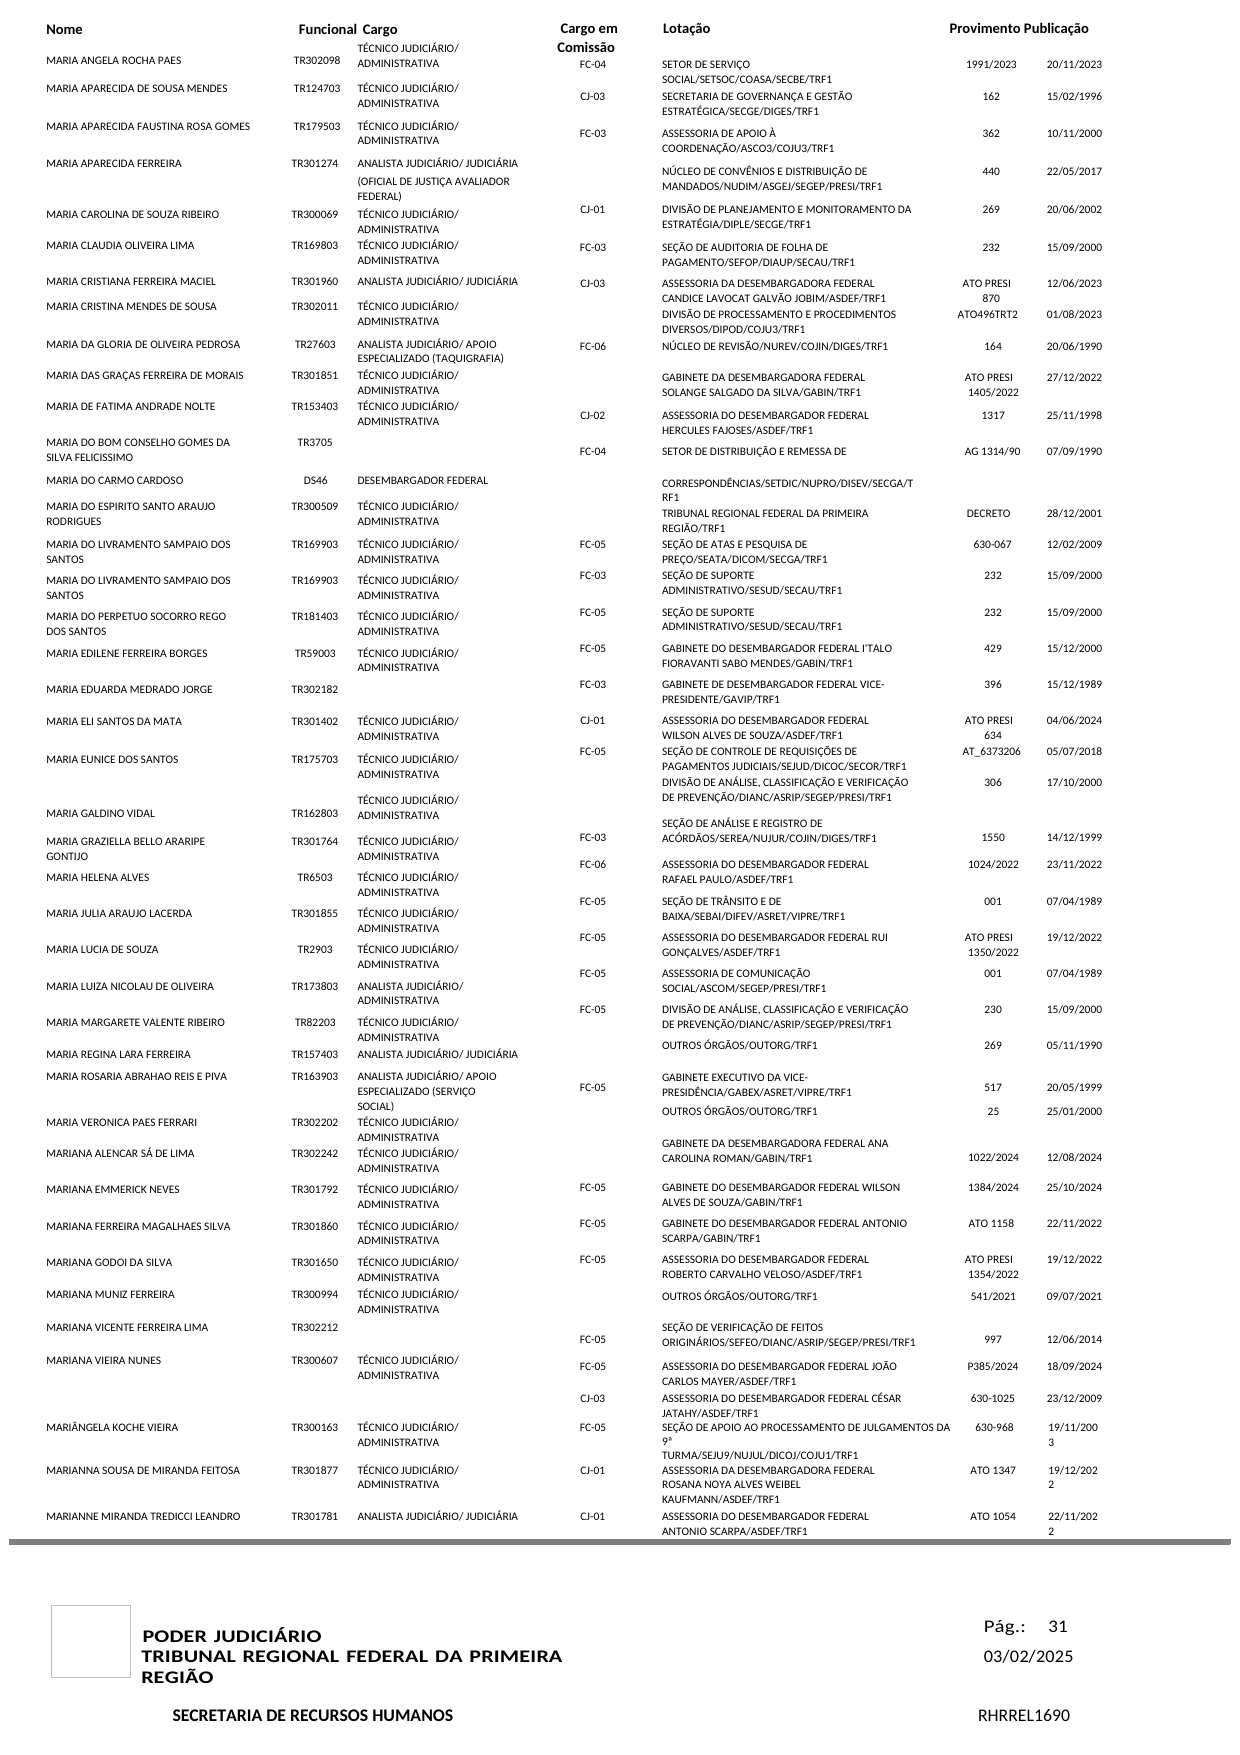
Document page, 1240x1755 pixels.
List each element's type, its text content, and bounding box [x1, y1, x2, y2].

table_cell MARIA DA GLORIA DE OLIVEIRA PEDROSA [46, 336, 291, 367]
table_cell 23/12/2009 [1047, 1391, 1112, 1421]
table_cell MARIA APARECIDA DE SOUSA MENDES TR124703 [46, 80, 357, 118]
table_cell TÉCNICO JUDICIÁRIO/ ADMINISTRATIVA [357, 751, 542, 792]
table_cell FC-04 [557, 444, 662, 506]
table_cell ASSESSORIA DO DESEMBARGADOR FEDERAL HERCULES FAJOSES/ASDEF/TRF1 [662, 408, 949, 444]
table_cell 1022/2024 [962, 1136, 1047, 1180]
table_cell MARIANA ALENCAR SÁ DE LIMA [46, 1146, 291, 1182]
table_header [550, 5, 1113, 1421]
table_cell MARIANA FERREIRA MAGALHAES SILVA [46, 1218, 291, 1254]
table_cell GABINETE DO DESEMBARGADOR FEDERAL ANTONIO SCARPA/GABIN/TRF1 [662, 1216, 962, 1253]
table_cell FC-05 [557, 1003, 662, 1038]
table_cell FC-05 [557, 966, 662, 1002]
table_cell SEÇÃO DE CONTROLE DE REQUISIÇÕES DE PAGAMENTOS JUDICIAIS/SEJUD/DICOC/SECOR/TRF1 [662, 745, 962, 776]
table_cell SEÇÃO DE VERIFICAÇÃO DE FEITOS ORIGINÁRIOS/SEFEO/DIANC/ASRIP/SEGEP/PRESI/TRF1 [662, 1320, 962, 1360]
table_cell MARIA CRISTIANA FERREIRA MACIEL [46, 274, 291, 298]
table_cell TR153403 [291, 399, 357, 435]
table_cell 232 [949, 240, 1047, 276]
table_cell FC-05 [557, 641, 662, 677]
table_cell TÉCNICO JUDICIÁRIO/ ADMINISTRATIVA [357, 1287, 542, 1320]
table_cell ASSESSORIA DO DESEMBARGADOR FEDERAL RAFAEL PAULO/ASDEF/TRF1 [662, 858, 962, 894]
table_cell TR301877 [291, 1463, 357, 1509]
table_cell 630-1025 [962, 1391, 1047, 1421]
table_cell TR302242 [291, 1146, 357, 1182]
table_cell 25 [962, 1105, 1047, 1136]
table_cell TR300163 [291, 1421, 357, 1463]
table_cell TR6503 [291, 870, 357, 906]
table_cell MARIA GALDINO VIDAL [46, 792, 291, 833]
table_cell MARIA JULIA ARAUJO LACERDA [46, 906, 291, 942]
table_cell FC-05 [557, 1216, 662, 1253]
table_cell 23/11/2022 [1047, 858, 1112, 894]
table_cell FC-05 [557, 1070, 662, 1104]
table_cell TR301860 [291, 1218, 357, 1254]
table_cell DS46 [291, 473, 357, 499]
table_cell TR3705 [291, 435, 357, 472]
table_cell 19/12/2022 [1047, 930, 1112, 966]
table_cell 12/08/2024 [1047, 1136, 1112, 1180]
table_cell NÚCLEO DE REVISÃO/NUREV/COJIN/DIGES/TRF1 [662, 339, 949, 370]
table_cell TR163903 [291, 1068, 357, 1114]
table_cell TÉCNICO JUDICIÁRIO/ ADMINISTRATIVA [357, 609, 542, 645]
table_cell TÉCNICO JUDICIÁRIO/ ADMINISTRATIVA [357, 1014, 542, 1047]
table_cell FC-05 [580, 1421, 662, 1463]
table_cell DIVISÃO DE ANÁLISE, CLASSIFICAÇÃO E VERIFICAÇÃO DE PREVENÇÃO/DIANC/ASRIP/SEGEP/PRESI/TRF1 [662, 1003, 962, 1038]
table_cell TR301650 [291, 1254, 357, 1287]
table_cell ASSESSORIA DO DESEMBARGADOR FEDERAL RUI GONÇALVES/ASDEF/TRF1 [662, 930, 962, 966]
table_cell TÉCNICO JUDICIÁRIO/ ADMINISTRATIVA [357, 942, 542, 978]
table_cell TÉCNICO JUDICIÁRIO/ ADMINISTRATIVA [357, 499, 542, 537]
table_cell SEÇÃO DE SUPORTE ADMINISTRATIVO/SESUD/SECAU/TRF1 [662, 569, 962, 605]
table_cell [949, 444, 962, 476]
table_cell TR301792 [291, 1182, 357, 1218]
table_cell MARIANA MUNIZ FERREIRA [46, 1287, 291, 1320]
table_cell MARIA MARGARETE VALENTE RIBEIRO [46, 1014, 291, 1047]
table_cell 429 [962, 641, 1047, 677]
table_cell 10/11/2000 [1047, 127, 1112, 164]
table_cell DECRETO [962, 506, 1047, 537]
table_cell ASSESSORIA DO DESEMBARGADOR FEDERAL WILSON ALVES DE SOUZA/ASDEF/TRF1 [662, 713, 962, 744]
table_cell GABINETE DA DESEMBARGADORA FEDERAL ANA CAROLINA ROMAN/GABIN/TRF1 [662, 1136, 962, 1180]
table_cell ATO PRESI 870 [949, 276, 1047, 307]
table_cell 07/04/1989 [1047, 894, 1112, 930]
table_cell MARIA HELENA ALVES [46, 870, 291, 906]
table_cell [357, 1320, 542, 1352]
table_cell FC-05 [557, 1253, 662, 1289]
table_cell [1103, 1509, 1113, 1539]
table_cell FC-05 [557, 1360, 662, 1391]
table_cell TR169803 [291, 238, 357, 273]
table_cell TÉCNICO JUDICIÁRIO/ ADMINISTRATIVA [357, 1114, 542, 1146]
table_header [46, 5, 549, 1421]
table_cell MARIA EUNICE DOS SANTOS [46, 751, 291, 792]
table_cell 25/10/2024 [1047, 1180, 1112, 1216]
table_cell TÉCNICO JUDICIÁRIO/ ADMINISTRATIVA [357, 1254, 542, 1287]
table_cell 05/11/1990 [1047, 1039, 1112, 1070]
table_cell FC-03 [557, 569, 662, 605]
table_cell 15/12/2000 [1047, 641, 1112, 677]
table_cell DIVISÃO DE ANÁLISE, CLASSIFICAÇÃO E VERIFICAÇÃO DE PREVENÇÃO/DIANC/ASRIP/SEGEP/PRESI/TRF1 [662, 776, 962, 817]
table_cell 162 [949, 89, 1047, 127]
table_cell [557, 165, 662, 202]
table_cell ANALISTA JUDICIÁRIO/ APOIO ESPECIALIZADO (SERVIÇO SOCIAL) [357, 1068, 542, 1114]
table_cell CJ-01 [557, 202, 662, 240]
table_cell 19/11/2003 [1048, 1421, 1103, 1463]
table_cell CJ-03 [557, 89, 662, 127]
table_cell 269 [949, 202, 1047, 240]
table_cell CJ-02 [557, 408, 662, 444]
table_cell [557, 1039, 662, 1070]
table_cell CJ-03 [557, 1391, 662, 1421]
table_cell 306 [962, 776, 1047, 817]
table_cell 05/07/2018 [1047, 745, 1112, 776]
table_cell MARIANNE MIRANDA TREDICCI LEANDRO [46, 1509, 291, 1539]
table_cell FC-05 [557, 538, 662, 569]
table_cell [557, 370, 662, 408]
table_cell 1384/2024 [962, 1180, 1047, 1216]
table_cell ASSESSORIA DO DESEMBARGADOR FEDERAL ANTONIO SCARPA/ASDEF/TRF1 [662, 1509, 953, 1539]
table_cell TÉCNICO JUDICIÁRIO/ ADMINISTRATIVA [357, 573, 542, 609]
table_cell TR169903 [291, 537, 357, 573]
table_cell [1103, 1463, 1113, 1509]
table_cell TÉCNICO JUDICIÁRIO/ ADMINISTRATIVA [357, 1463, 579, 1509]
table_cell 22/05/2017 [1047, 165, 1112, 202]
table_cell TÉCNICO JUDICIÁRIO/ ADMINISTRATIVA [357, 906, 542, 942]
table_cell MARIA CLAUDIA OLIVEIRA LIMA [46, 238, 291, 273]
table_cell TR2903 [291, 942, 357, 978]
table_cell [291, 174, 357, 206]
table_cell 15/09/2000 [1047, 569, 1112, 605]
table_cell TÉCNICO JUDICIÁRIO/ ADMINISTRATIVA [357, 833, 542, 869]
table_cell 15/02/1996 [1047, 89, 1112, 127]
table_cell ASSESSORIA DE COMUNICAÇÃO SOCIAL/ASCOM/SEGEP/PRESI/TRF1 [662, 966, 962, 1002]
table_cell GABINETE DO DESEMBARGADOR FEDERAL WILSON ALVES DE SOUZA/GABIN/TRF1 [662, 1180, 962, 1216]
table_cell 20/05/1999 [1047, 1070, 1112, 1104]
table_cell 001 [962, 966, 1047, 1002]
table_cell [46, 174, 291, 206]
table_cell ATO PRESI 1354/2022 [962, 1253, 1047, 1289]
table_cell MARIA APARECIDA FAUSTINA ROSA GOMES TR179503 [46, 118, 357, 156]
table_cell TÉCNICO JUDICIÁRIO/ ADMINISTRATIVA [357, 1421, 579, 1463]
table_cell ASSESSORIA DA DESEMBARGADORA FEDERAL CANDICE LAVOCAT GALVÃO JOBIM/ASDEF/TRF1 [662, 276, 949, 307]
table_cell [949, 408, 962, 444]
table_cell ATO PRESI 1350/2022 [962, 930, 1047, 966]
table_cell OUTROS ÓRGÃOS/OUTORG/TRF1 [662, 1289, 962, 1320]
table_cell CJ-01 [580, 1463, 662, 1509]
table_cell [557, 1136, 662, 1180]
table_cell TR181403 [291, 609, 357, 645]
table_cell [949, 370, 962, 408]
table_cell [557, 506, 662, 537]
table_cell MARIA VERONICA PAES FERRARI [46, 1114, 291, 1146]
table_cell TR300509 [291, 499, 357, 537]
table_cell 28/12/2001 [1047, 506, 1112, 537]
table_cell 164 [962, 339, 1047, 370]
table_cell 04/06/2024 [1047, 713, 1112, 744]
table_cell NÚCLEO DE CONVÊNIOS E DISTRIBUIÇÃO DE MANDADOS/NUDIM/ASGEJ/SEGEP/PRESI/TRF1 [662, 165, 949, 202]
table_cell 1991/2023 [949, 58, 1047, 89]
table_cell TR162803 [291, 792, 357, 833]
table_cell TR82203 [291, 1014, 357, 1047]
table_cell 12/06/2023 [1047, 276, 1112, 307]
table_cell 25/01/2000 [1047, 1105, 1112, 1136]
table_cell MARIA EDUARDA MEDRADO JORGE [46, 681, 291, 713]
table_cell OUTROS ÓRGÃOS/OUTORG/TRF1 [662, 1105, 962, 1136]
table_cell ANALISTA JUDICIÁRIO/ JUDICIÁRIA [357, 274, 542, 298]
table_cell ANALISTA JUDICIÁRIO/ APOIO ESPECIALIZADO (TAQUIGRAFIA) [357, 336, 542, 367]
table_cell MARIA LUIZA NICOLAU DE OLIVEIRA [46, 978, 291, 1014]
table_cell FC-06 [557, 858, 662, 894]
table_cell TR175703 [291, 751, 357, 792]
table_cell [557, 1289, 662, 1320]
table_cell 517 [962, 1070, 1047, 1104]
table_cell TÉCNICO JUDICIÁRIO/ ADMINISTRATIVA [357, 238, 542, 273]
table_cell TÉCNICO JUDICIÁRIO/ ADMINISTRATIVA [357, 206, 542, 237]
table_cell FC-06 [557, 339, 662, 370]
table_cell [557, 1105, 662, 1136]
table_cell MARIANA VICENTE FERREIRA LIMA [46, 1320, 291, 1352]
table_cell MARIA CRISTINA MENDES DE SOUSA [46, 298, 291, 336]
table_cell TR173803 [291, 978, 357, 1014]
table_cell 14/12/1999 [1047, 817, 1112, 858]
table_cell MARIA GRAZIELLA BELLO ARARIPE GONTIJO [46, 833, 291, 869]
table_cell TÉCNICO JUDICIÁRIO/ ADMINISTRATIVA [357, 645, 542, 681]
table_cell 269 [962, 1039, 1047, 1070]
table_cell 230 [962, 1003, 1047, 1038]
table_cell TÉCNICO JUDICIÁRIO/ ADMINISTRATIVA [357, 1352, 542, 1383]
table_cell TR301764 [291, 833, 357, 869]
table_cell 19/12/2022 [1047, 1253, 1112, 1289]
table_cell DIVISÃO DE PROCESSAMENTO E PROCEDIMENTOS DIVERSOS/DIPOD/COJU3/TRF1 [662, 308, 949, 339]
table_cell (OFICIAL DE JUSTIÇA AVALIADOR FEDERAL) [357, 174, 542, 206]
table_cell SEÇÃO DE APOIO AO PROCESSAMENTO DE JULGAMENTOS DA 9ª TURMA/SEJU9/NUJUL/DICOJ/COJU1/TRF1 [662, 1421, 953, 1463]
table_cell SEÇÃO DE ATAS E PESQUISA DE PREÇO/SEATA/DICOM/SECGA/TRF1 [662, 538, 962, 569]
table_cell 12/06/2014 [1047, 1320, 1112, 1360]
table_cell SEÇÃO DE TRÂNSITO E DE BAIXA/SEBAI/DIFEV/ASRET/VIPRE/TRF1 [662, 894, 962, 930]
table_cell MARIA ANGELA ROCHA PAES TR302098 [46, 41, 357, 80]
table_cell FC-05 [557, 930, 662, 966]
table_cell ANALISTA JUDICIÁRIO/ JUDICIÁRIA [357, 1047, 542, 1068]
table_cell MARIA DO PERPETUO SOCORRO REGO DOS SANTOS [46, 609, 291, 645]
table_header Cargo em Comissão [557, 20, 662, 57]
table_cell 20/11/2023 [1047, 58, 1112, 89]
table_cell MARIA REGINA LARA FERREIRA [46, 1047, 291, 1068]
table_cell MARIA DO LIVRAMENTO SAMPAIO DOS SANTOS [46, 573, 291, 609]
table_cell TR300994 [291, 1287, 357, 1320]
table_cell MARIA DO ESPIRITO SANTO ARAUJO RODRIGUES [46, 499, 291, 537]
table_cell FC-03 [557, 127, 662, 164]
table_cell TR302212 [291, 1320, 357, 1352]
table_cell SEÇÃO DE AUDITORIA DE FOLHA DE PAGAMENTO/SEFOP/DIAUP/SECAU/TRF1 [662, 240, 949, 276]
table_cell 27/12/2022 [1047, 370, 1112, 408]
table_cell MARIA DE FATIMA ANDRADE NOLTE [46, 399, 291, 435]
table_cell TRIBUNAL REGIONAL FEDERAL DA PRIMEIRA REGIÃO/TRF1 [662, 506, 962, 537]
table_cell ANALISTA JUDICIÁRIO/ ADMINISTRATIVA [357, 978, 542, 1014]
table_cell MARIA APARECIDA FERREIRA [46, 156, 291, 174]
table_cell TR157403 [291, 1047, 357, 1068]
table_cell TR59003 [291, 645, 357, 681]
table_cell MARIA EDILENE FERREIRA BORGES [46, 645, 291, 681]
table_cell 1550 [962, 817, 1047, 858]
table_cell FC-03 [557, 817, 662, 858]
table_cell 440 [949, 165, 1047, 202]
table_cell CJ-03 [557, 276, 662, 307]
table_cell 20/06/1990 [1047, 339, 1112, 370]
table_cell ATO496TRT2 [949, 308, 1047, 339]
table_cell SETOR DE SERVIÇO SOCIAL/SETSOC/COASA/SECBE/TRF1 [662, 58, 949, 89]
table_cell 12/02/2009 [1047, 538, 1112, 569]
table_cell MARIANNA SOUSA DE MIRANDA FEITOSA [46, 1463, 291, 1509]
table_cell SETOR DE DISTRIBUIÇÃO E REMESSA DE [662, 444, 949, 476]
table_cell 25/11/1998 [1047, 408, 1112, 444]
table_cell TR302182 [291, 681, 357, 713]
table_cell DESEMBARGADOR FEDERAL [357, 473, 542, 499]
table_cell 09/07/2021 [1047, 1289, 1112, 1320]
table_cell FC-05 [557, 1180, 662, 1216]
table_cell [1103, 1421, 1113, 1463]
table_cell TÉCNICO JUDICIÁRIO/ ADMINISTRATIVA [357, 870, 542, 906]
table_cell GABINETE DO DESEMBARGADOR FEDERAL I'TALO FIORAVANTI SABO MENDES/GABIN/TRF1 [662, 641, 962, 677]
table_cell ASSESSORIA DO DESEMBARGADOR FEDERAL ROBERTO CARVALHO VELOSO/ASDEF/TRF1 [662, 1253, 962, 1289]
table_cell MARIA DO BOM CONSELHO GOMES DA SILVA FELICISSIMO [46, 435, 291, 472]
table_cell 01/08/2023 [1047, 308, 1112, 339]
table_cell [357, 681, 542, 713]
table_cell FC-03 [557, 677, 662, 713]
table_cell AT_6373206 [962, 745, 1047, 776]
table_cell MARIA DO CARMO CARDOSO [46, 473, 291, 499]
table_cell 997 [962, 1320, 1047, 1360]
table_cell MARIANA GODOI DA SILVA [46, 1254, 291, 1287]
table_cell 630-067 [962, 538, 1047, 569]
table_cell ASSESSORIA DO DESEMBARGADOR FEDERAL JOÃO CARLOS MAYER/ASDEF/TRF1 [662, 1360, 962, 1391]
table_cell ASSESSORIA DO DESEMBARGADOR FEDERAL CÉSAR JATAHY/ASDEF/TRF1 [662, 1391, 962, 1421]
table_cell 15/09/2000 [1047, 1003, 1112, 1038]
table_cell [949, 339, 962, 370]
table_cell P385/2024 [962, 1360, 1047, 1391]
table_cell TR300607 [291, 1352, 357, 1383]
table_cell TR301851 [291, 367, 357, 398]
table_cell 07/04/1989 [1047, 966, 1112, 1002]
table_cell 15/09/2000 [1047, 240, 1112, 276]
table_cell 15/12/1989 [1047, 677, 1112, 713]
table_cell ATO PRESI 1405/2022 [962, 370, 1047, 408]
table_cell 22/11/2022 [1047, 1216, 1112, 1253]
table_cell TR27603 [291, 336, 357, 367]
table_cell 396 [962, 677, 1047, 713]
table_cell ATO PRESI 634 [962, 713, 1047, 744]
text SECRETARIA DE RECURSOS HUMANOS RHRREL1690 [45, 1699, 1103, 1727]
table_cell TÉCNICO JUDICIÁRIO/ ADMINISTRATIVA [357, 537, 542, 573]
table_cell 1317 [962, 408, 1047, 444]
table_cell AG 1314/90 [962, 444, 1047, 506]
table_cell TÉCNICO JUDICIÁRIO/ ADMINISTRATIVA [357, 1146, 542, 1182]
table_cell GABINETE DE DESEMBARGADOR FEDERAL VICE- PRESIDENTE/GAVIP/TRF1 [662, 677, 962, 713]
table_cell CJ-01 [557, 713, 662, 744]
table_cell ATO 1054 [953, 1509, 1048, 1539]
table_cell ASSESSORIA DA DESEMBARGADORA FEDERAL ROSANA NOYA ALVES WEIBEL KAUFMANN/ASDEF/TRF1 [662, 1463, 953, 1509]
table_cell ATO 1158 [962, 1216, 1047, 1253]
table_cell GABINETE DA DESEMBARGADORA FEDERAL SOLANGE SALGADO DA SILVA/GABIN/TRF1 [662, 370, 949, 408]
table_cell 232 [962, 605, 1047, 641]
table_cell MARIANA EMMERICK NEVES [46, 1182, 291, 1218]
table_cell TR301960 [291, 274, 357, 298]
table_cell 1024/2022 [962, 858, 1047, 894]
table_cell ASSESSORIA DE APOIO À COORDENAÇÃO/ASCO3/COJU3/TRF1 [662, 127, 949, 164]
table_cell 18/09/2024 [1047, 1360, 1112, 1391]
table_cell TÉCNICO JUDICIÁRIO/ ADMINISTRATIVA [357, 714, 542, 751]
table_cell [357, 435, 542, 472]
table_cell DIVISÃO DE PLANEJAMENTO E MONITORAMENTO DA ESTRATÉGIA/DIPLE/SECGE/TRF1 [662, 202, 949, 240]
table_cell MARIA DO LIVRAMENTO SAMPAIO DOS SANTOS [46, 537, 291, 573]
table_cell MARIÂNGELA KOCHE VIEIRA [46, 1421, 291, 1463]
table_cell TÉCNICO JUDICIÁRIO/ ADMINISTRATIVA [357, 1182, 542, 1218]
table_cell MARIA DAS GRAÇAS FERREIRA DE MORAIS [46, 367, 291, 398]
table_cell FC-03 [557, 240, 662, 276]
table_cell OUTROS ÓRGÃOS/OUTORG/TRF1 [662, 1039, 962, 1070]
table_cell SEÇÃO DE SUPORTE ADMINISTRATIVO/SESUD/SECAU/TRF1 [662, 605, 962, 641]
table_cell TR302202 [291, 1114, 357, 1146]
table_cell CORRESPONDÊNCIAS/SETDIC/NUPRO/DISEV/SECGA/T RF1 [662, 476, 962, 506]
table_cell TÉCNICO JUDICIÁRIO/ ADMINISTRATIVA [357, 399, 542, 435]
table_cell TR169903 [291, 573, 357, 609]
table_cell [557, 776, 662, 817]
table_cell GABINETE EXECUTIVO DA VICE- PRESIDÊNCIA/GABEX/ASRET/VIPRE/TRF1 [662, 1070, 962, 1104]
table_cell MARIA CAROLINA DE SOUZA RIBEIRO [46, 206, 291, 237]
table_cell TÉCNICO JUDICIÁRIO/ ADMINISTRATIVA [357, 80, 542, 118]
table_cell TÉCNICO JUDICIÁRIO/ ADMINISTRATIVA [357, 367, 542, 398]
table_cell MARIA ROSARIA ABRAHAO REIS E PIVA [46, 1068, 291, 1114]
table_cell SEÇÃO DE ANÁLISE E REGISTRO DE ACÓRDÃOS/SEREA/NUJUR/COJIN/DIGES/TRF1 [662, 817, 962, 858]
table_cell 15/09/2000 [1047, 605, 1112, 641]
table_cell TÉCNICO JUDICIÁRIO/ ADMINISTRATIVA [357, 118, 542, 156]
table_cell TR301402 [291, 714, 357, 751]
table_cell FC-05 [557, 894, 662, 930]
table_cell 17/10/2000 [1047, 776, 1112, 817]
table_cell TR301274 [291, 156, 357, 174]
table_cell 22/11/2022 [1048, 1509, 1103, 1539]
table_cell FC-05 [557, 1320, 662, 1360]
table_cell TR301855 [291, 906, 357, 942]
table_cell MARIA ELI SANTOS DA MATA [46, 714, 291, 751]
table_cell [557, 308, 662, 339]
table_header Provimento Publicação [949, 20, 1112, 57]
table_cell FC-05 [557, 605, 662, 641]
table_cell MARIANA VIEIRA NUNES [46, 1352, 291, 1383]
table_cell SECRETARIA DE GOVERNANÇA E GESTÃO ESTRATÉGICA/SECGE/DIGES/TRF1 [662, 89, 949, 127]
table_cell FC-04 [557, 58, 662, 89]
table_cell 20/06/2002 [1047, 202, 1112, 240]
table_cell TÉCNICO JUDICIÁRIO/ ADMINISTRATIVA [357, 298, 542, 336]
table_cell TR300069 [291, 206, 357, 237]
table_cell MARIA LUCIA DE SOUZA [46, 942, 291, 978]
table_cell TÉCNICO JUDICIÁRIO/ ADMINISTRATIVA [357, 1218, 542, 1254]
table_header Cargo [357, 20, 542, 41]
table_cell 19/12/2022 [1048, 1463, 1103, 1509]
table_cell TR301781 [291, 1509, 357, 1539]
table_cell 362 [949, 127, 1047, 164]
table_cell 07/09/1990 [1047, 444, 1112, 506]
table_header Lotação [662, 20, 949, 57]
table_cell 541/2021 [962, 1289, 1047, 1320]
table_cell 630-968 [953, 1421, 1048, 1463]
table_header Nome Funcional [46, 20, 357, 41]
table_cell ANALISTA JUDICIÁRIO/ JUDICIÁRIA [357, 1509, 579, 1539]
table_cell CJ-01 [580, 1509, 662, 1539]
table_cell ATO 1347 [953, 1463, 1048, 1509]
table_cell TÉCNICO JUDICIÁRIO/ ADMINISTRATIVA [357, 41, 542, 80]
table_cell TÉCNICO JUDICIÁRIO/ ADMINISTRATIVA [357, 792, 542, 833]
table_cell FC-05 [557, 745, 662, 776]
table_cell 232 [962, 569, 1047, 605]
table_cell 001 [962, 894, 1047, 930]
table_cell ANALISTA JUDICIÁRIO/ JUDICIÁRIA [357, 156, 542, 174]
table_cell TR302011 [291, 298, 357, 336]
